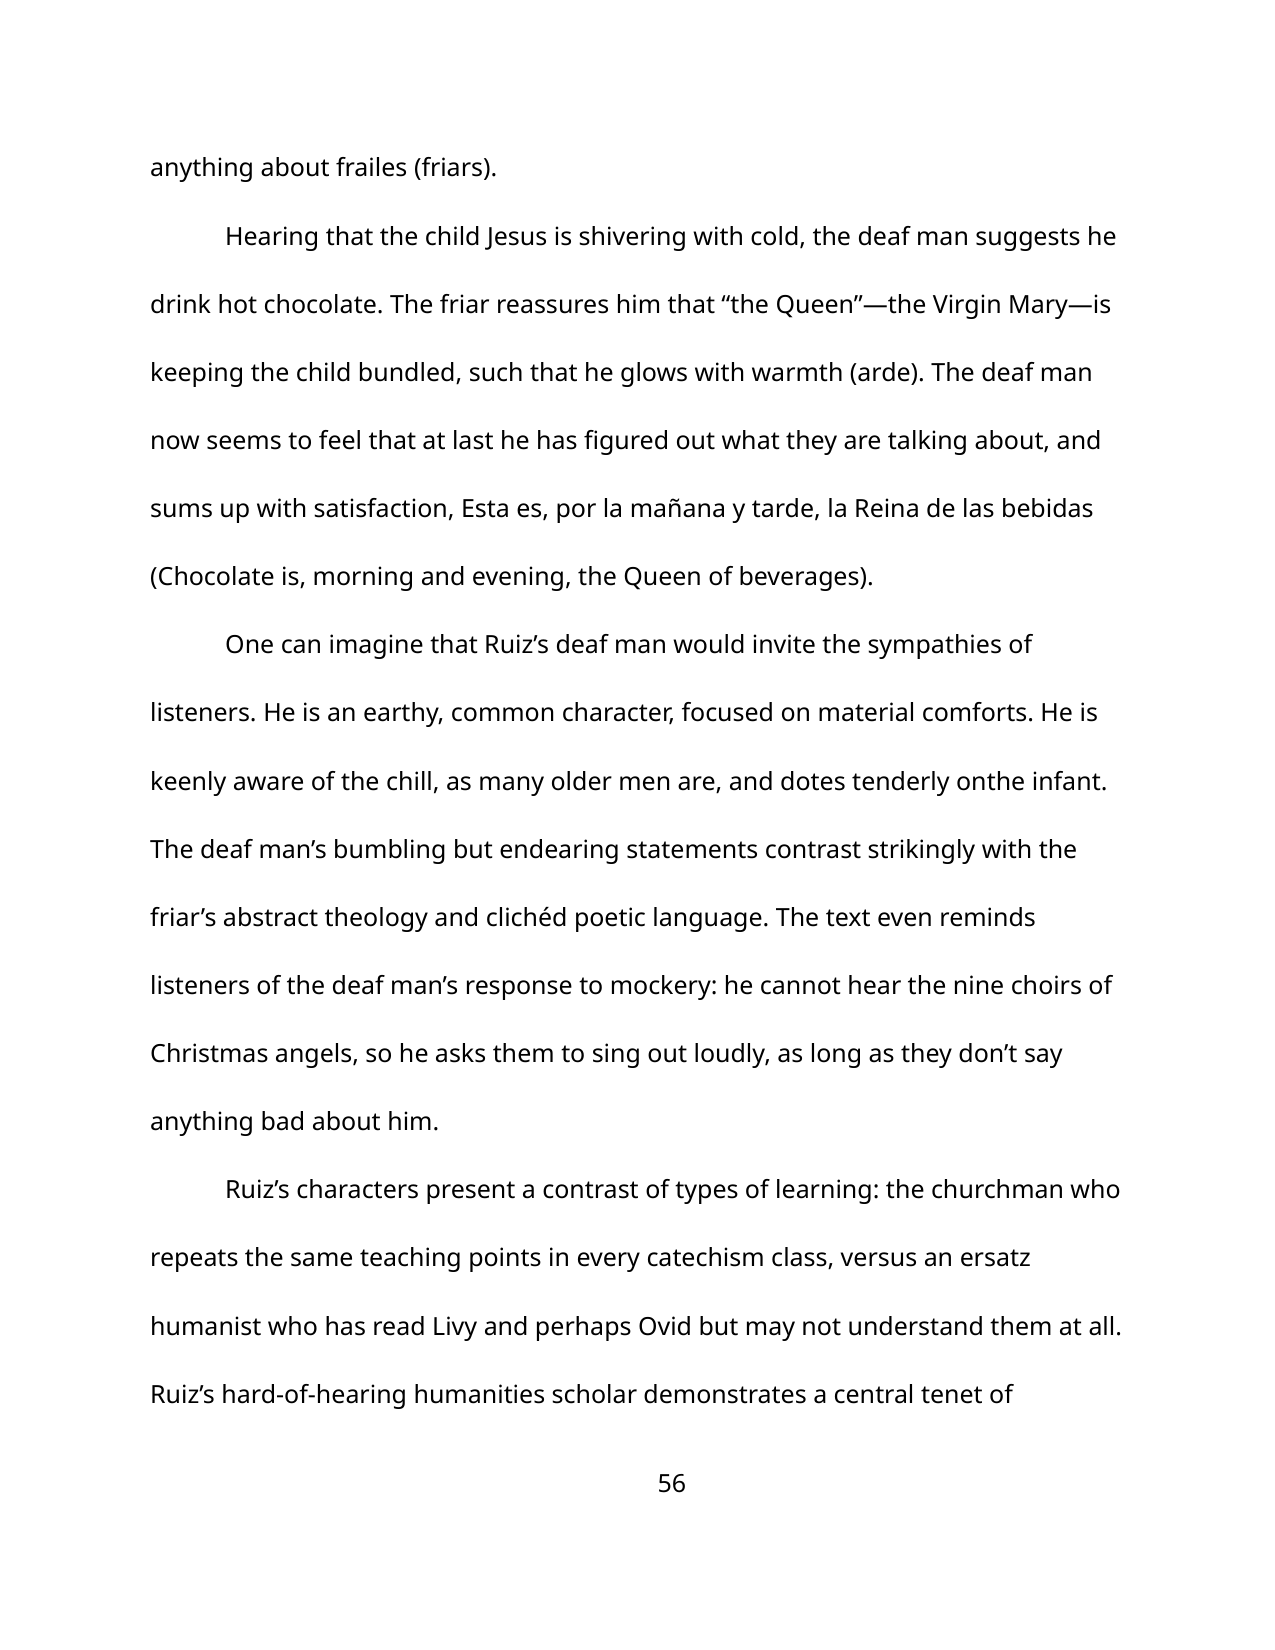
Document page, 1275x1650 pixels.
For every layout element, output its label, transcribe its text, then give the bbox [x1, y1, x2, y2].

text anything about frailes (friars). [150, 150, 1125, 184]
text One can imagine that Ruiz’s deaf man would invite the sympathies of listeners. He is an earthy, common character, focused on material comforts. He is keenly aware of the chill, as many older men are, and dotes tenderly onthe infant. The deaf man’s bumbling but endearing statements contrast strikingly with the friar’s abstract theology and clichéd poetic language. The text even reminds listeners of the deaf man’s response to mockery: he cannot hear the nine choirs of Christmas angels, so he asks them to sing out loudly, as long as they don’t say anything bad about him. [150, 627, 1125, 1138]
text Hearing that the child Jesus is shivering with cold, the deaf man suggests he drink hot chocolate. The friar reassures him that “the Queen”—the Virgin Mary—is keeping the child bundled, such that he glows with warmth (arde). The deaf man now seems to feel that at last he has figured out what they are talking about, and sums up with satisfaction, Esta es, por la mañana y tarde, la Reina de las bebidas (Chocolate is, morning and evening, the Queen of beverages). [150, 218, 1125, 593]
text Ruiz’s characters present a contrast of types of learning: the churchman who repeats the same teaching points in every catechism class, versus an ersatz humanist who has read Livy and perhaps Ovid but may not understand them at all. Ruiz’s hard-of-hearing humanities scholar demonstrates a central tenet of [150, 1172, 1125, 1410]
